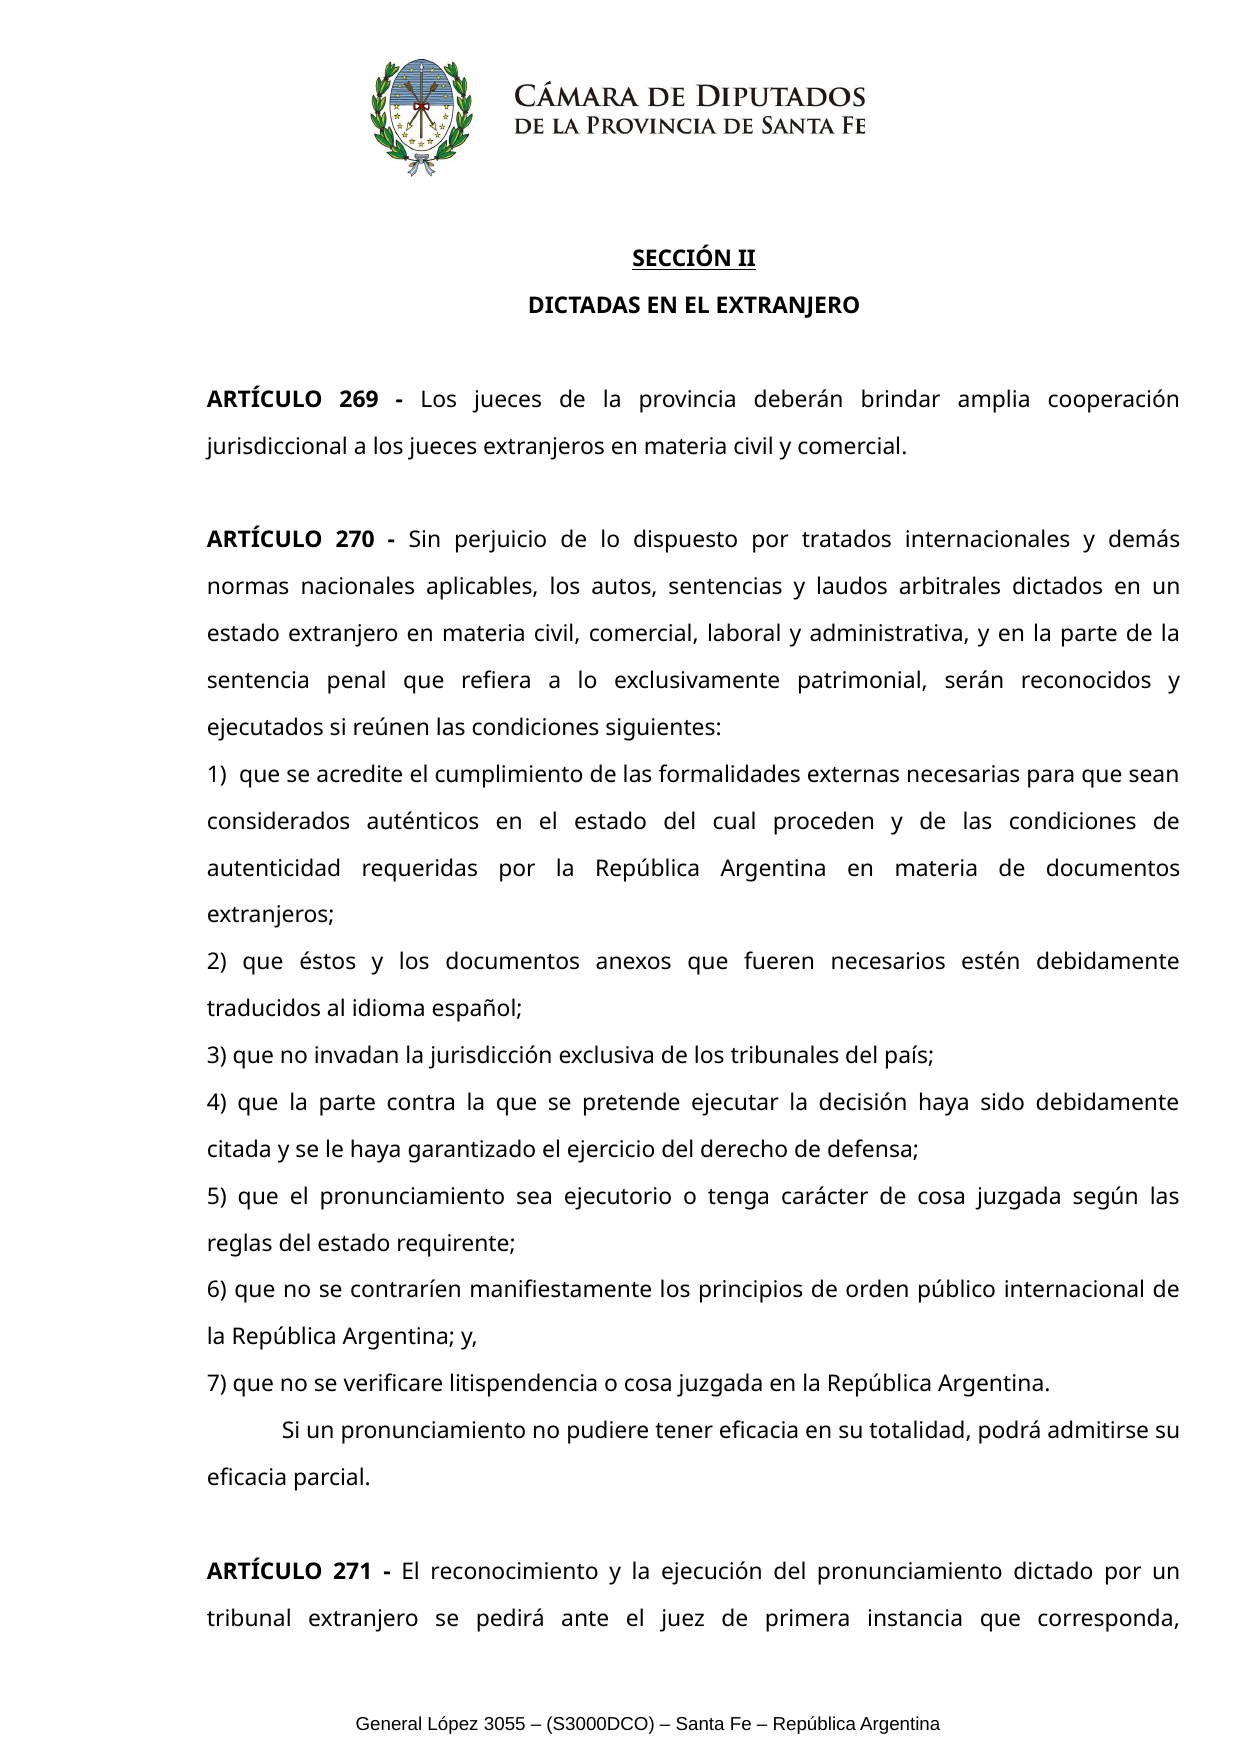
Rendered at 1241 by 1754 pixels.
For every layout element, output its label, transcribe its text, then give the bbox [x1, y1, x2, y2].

text 1) que se acredite el cumplimiento de las formalidades externas necesarias para que sean considerados auténticos en el estado del cual proceden y de las condiciones de autenticidad requeridas por la República Argentina en materia de documentos extranjeros; [207, 758, 1181, 930]
text 7) que no se verificare litispendencia o cosa juzgada en la República Argentina. [207, 1367, 1181, 1398]
text 5) que el pronunciamiento sea ejecutorio o tenga carácter de cosa juzgada según las reglas del estado requirente; [207, 1180, 1181, 1258]
text 3) que no invadan la jurisdicción exclusiva de los tribunales del país; [207, 1039, 1181, 1070]
text 2) que éstos y los documentos anexos que fueren necesarios estén debidamente traducidos al idioma español; [207, 945, 1181, 1023]
text ARTÍCULO 269 - Los jueces de la provincia deberán brindar amplia cooperación jurisdiccional a los jueces extranjeros en materia civil y comercial. [207, 383, 1181, 461]
text 6) que no se contraríen manifiestamente los principios de orden público internacional de la República Argentina; y, [207, 1273, 1181, 1352]
text Si un pronunciamiento no pudiere tener eficacia en su totalidad, podrá admitirse su eficacia parcial. [207, 1414, 1181, 1492]
text ARTÍCULO 271 - El reconocimiento y la ejecución del pronunciamiento dictado por un tribunal extranjero se pedirá ante el juez de primera instancia que corresponda, [207, 1555, 1181, 1633]
text ARTÍCULO 270 - Sin perjuicio de lo dispuesto por tratados internacionales y demás normas nacionales aplicables, los autos, sentencias y laudos arbitrales dictados en un estado extranjero en materia civil, comercial, laboral y administrativa, y en la parte de la sentencia penal que refiera a lo exclusivamente patrimonial, serán reconocidos y ejecutados si reúnen las condiciones siguientes: [207, 523, 1181, 742]
picture [370, 59, 866, 181]
text 4) que la parte contra la que se pretende ejecutar la decisión haya sido debidamente citada y se le haya garantizado el ejercicio del derecho de defensa; [207, 1086, 1181, 1164]
text SECCIÓN II DICTADAS EN EL EXTRANJERO [207, 242, 1181, 320]
